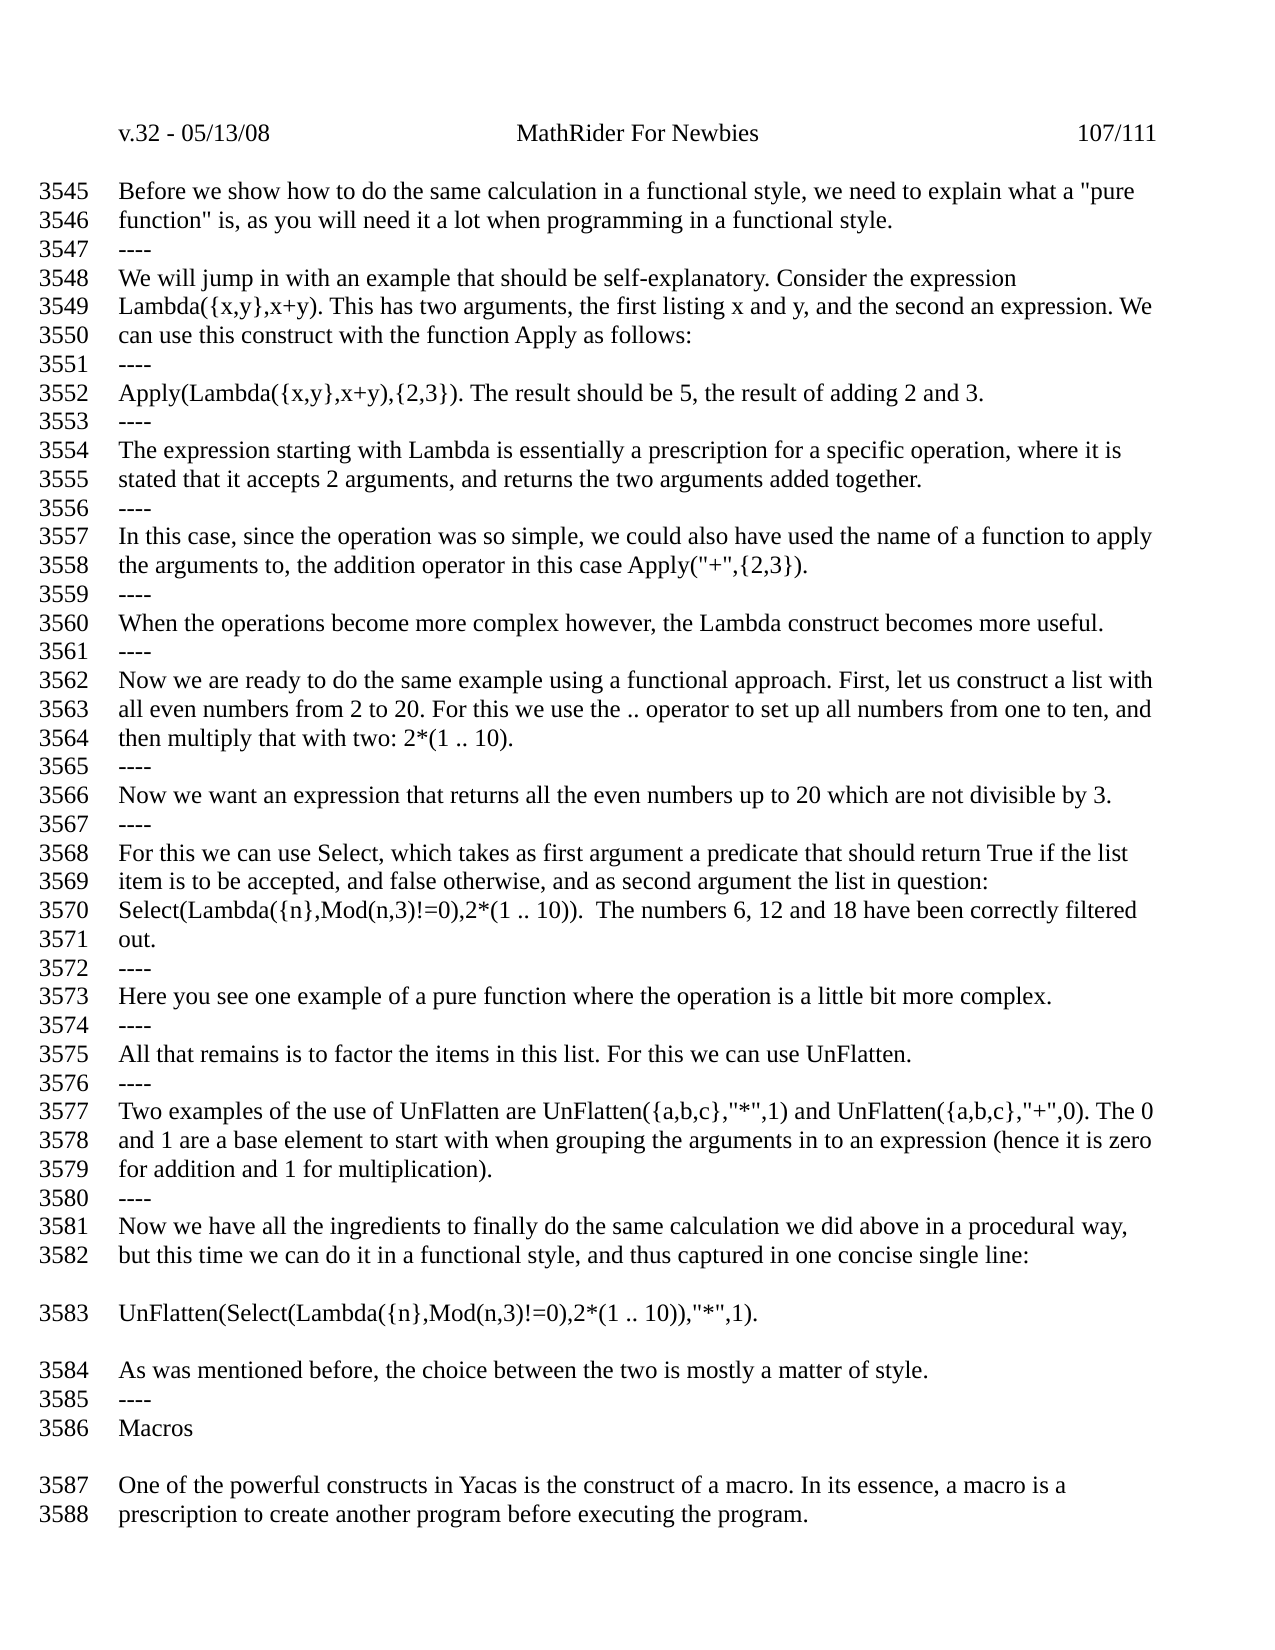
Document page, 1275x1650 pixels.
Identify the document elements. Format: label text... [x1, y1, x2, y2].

text ---- [118, 493, 1157, 521]
text Here you see one example of a pure function where the operation is a little bit more complex. [118, 981, 1157, 1010]
text ---- [118, 953, 1157, 981]
text ---- [118, 234, 1157, 263]
text Two examples of the use of UnFlatten are UnFlatten({a,b,c},"*",1) and UnFlatten({a,b,c},"+",0). The 0 and 1 are a base element to start with when grouping the arguments in to an expression (hence it is zero for addition and 1 for multiplication). [118, 1096, 1157, 1183]
text ---- [118, 751, 1157, 780]
text When the operations become more complex however, the Lambda construct becomes more useful. [118, 608, 1157, 636]
text ---- [118, 349, 1157, 378]
text Macros [118, 1413, 1157, 1441]
text Now we want an expression that returns all the even numbers up to 20 which are not divisible by 3. [118, 780, 1157, 809]
text As was mentioned before, the choice between the two is mostly a matter of style. [118, 1355, 1157, 1384]
text Apply(Lambda({x,y},x+y),{2,3}). The result should be 5, the result of adding 2 and 3. [118, 378, 1157, 406]
text ---- [118, 1010, 1157, 1039]
text The expression starting with Lambda is essentially a prescription for a specific operation, where it is stated that it accepts 2 arguments, and returns the two arguments added together. [118, 435, 1157, 493]
text ---- [118, 1183, 1157, 1211]
text UnFlatten(Select(Lambda({n},Mod(n,3)!=0),2*(1 .. 10)),"*",1). [118, 1298, 1157, 1326]
text ---- [118, 636, 1157, 665]
text ---- [118, 406, 1157, 435]
text Before we show how to do the same calculation in a functional style, we need to explain what a "pure function" is, as you will need it a lot when programming in a functional style. [118, 176, 1157, 234]
text Now we are ready to do the same example using a functional approach. First, let us construct a list with all even numbers from 2 to 20. For this we use the .. operator to set up all numbers from one to ten, and then multiply that with two: 2*(1 .. 10). [118, 665, 1157, 751]
text For this we can use Select, which takes as first argument a predicate that should return True if the list item is to be accepted, and false otherwise, and as second argument the list in question: Select(Lambda({n},Mod(n,3)!=0),2*(1 .. 10)). The numbers 6, 12 and 18 have been correctly filtered out. [118, 838, 1157, 953]
text One of the powerful constructs in Yacas is the construct of a macro. In its essence, a macro is a prescription to create another program before executing the program. [118, 1470, 1157, 1528]
text In this case, since the operation was so simple, we could also have used the name of a function to apply the arguments to, the addition operator in this case Apply("+",{2,3}). [118, 521, 1157, 579]
text Now we have all the ingredients to finally do the same calculation we did above in a procedural way, but this time we can do it in a functional style, and thus captured in one concise single line: [118, 1211, 1157, 1269]
text All that remains is to factor the items in this list. For this we can use UnFlatten. [118, 1039, 1157, 1068]
text ---- [118, 809, 1157, 838]
text We will jump in with an example that should be self-explanatory. Consider the expression Lambda({x,y},x+y). This has two arguments, the first listing x and y, and the second an expression. We can use this construct with the function Apply as follows: [118, 263, 1157, 349]
text ---- [118, 1068, 1157, 1096]
text ---- [118, 579, 1157, 608]
text ---- [118, 1384, 1157, 1413]
